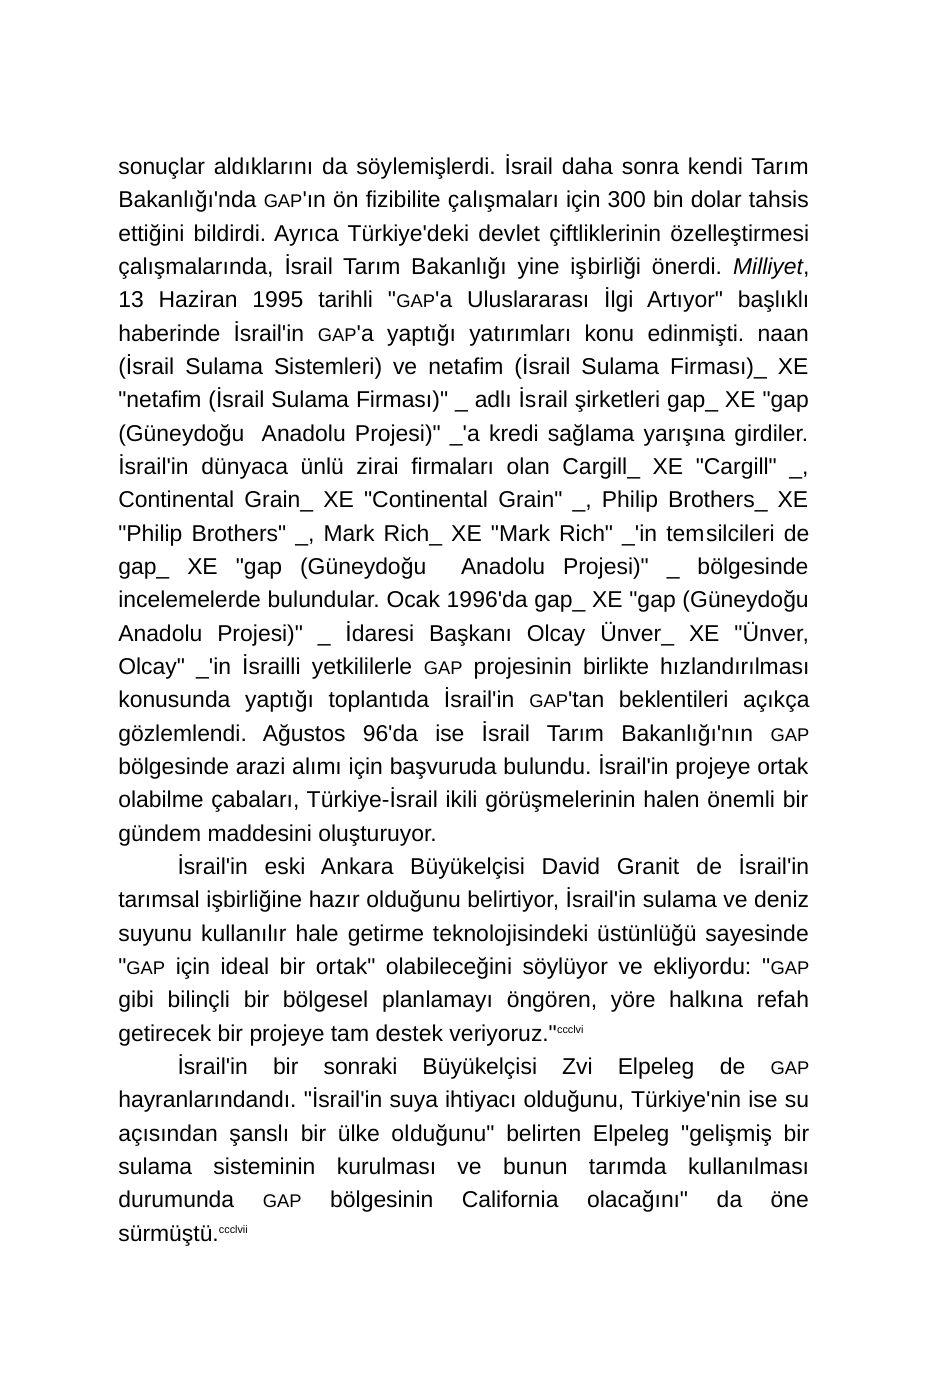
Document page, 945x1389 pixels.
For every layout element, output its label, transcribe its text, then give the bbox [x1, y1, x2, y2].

text İsrail'in eski Ankara Büyükelçisi David Granit de İsrail'in tarımsal iş­bir­liğine hazır olduğunu belirtiyor, İsrail'in sulama ve deniz suyunu kulla­nı­lır hale getirme teknolojisindeki üstünlüğü sayesinde "gap için ideal bir or­tak" olabileceğini söylüyor ve ekliyordu: "gap gibi bilinçli bir bölgesel plan­lamayı öngören, yöre halkına refah getirecek bir projeye tam destek ve­ri­yo­ruz." [118, 848, 809, 1048]
text sonuçlar aldıklarını da söy­lemişlerdi. İsrail daha sonra kendi Tarım Bakanlığı'nda gap'ın ön fizibilite ça­lışmaları için 300 bin dolar tahsis ettiğini bildirdi. Ayrıca Türkiye'deki dev­let çiftliklerinin özelleştirmesi çalışmalarında, İsrail Tarım Bakanlığı yine iş­birliği önerdi. Milliyet, 13 Haziran 1995 tarihli "gap'a Uluslararası İlgi Ar­tıyor" başlıklı haberinde İsrail'in gap'a yaptığı yatırımları konu edinmişti. naan (İsrail Sulama Sistemleri) ve netafim (İsrail Sulama Firması)_ XE "netafim (İsrail Sulama Firması)" _ adlı İs­rail şirketleri gap_ XE "gap (Güneydoğu Anadolu Projesi)" _'a kredi sağlama yarışına girdiler. İsrail'in dünyaca ünlü zi­rai firmaları olan Cargill_ XE "Cargill" _, Continental Grain_ XE "Continental Grain" _, Philip Brothers_ XE "Philip Brothers" _, Mark Rich_ XE "Mark Rich" _'in tem­silcileri de gap_ XE "gap (Güneydoğu Anadolu Projesi)" _ bölgesinde incelemelerde bulundular. Ocak 1996'da gap_ XE "gap (Güneydoğu Anadolu Projesi)" _ İdaresi Başkanı Olcay Ünver_ XE "Ünver, Olcay" _'in İsrailli yetkililerle gap projesinin birlikte hız­landırılması konusunda yaptığı toplantıda İsrail'in gap'tan beklentileri açık­ça gözlemlendi. Ağustos 96'da ise İsrail Tarım Bakanlığı'nın gap bölgesinde arazi alımı için başvuruda bulundu. İsrail'in projeye ortak olabilme çabaları, Türkiye-İsrail ikili görüşmelerinin halen önemli bir gündem maddesini oluş­tu­ruyor. [118, 148, 809, 848]
text İsrail'in bir sonraki Büyükelçisi Zvi Elpeleg de gap hayranlarındandı. "İsrail'in suya ihtiyacı olduğunu, Türkiye'nin ise su açısından şanslı bir ülke ol­du­ğunu" belirten Elpeleg "gelişmiş bir sulama sisteminin kurulması ve bu­nun tarımda kullanılması durumunda gap bölgesinin California olacağını" da öne sürmüştü. [118, 1048, 809, 1248]
